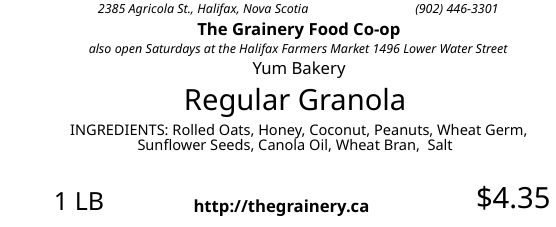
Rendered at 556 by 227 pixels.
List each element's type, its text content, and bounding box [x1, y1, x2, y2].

table_cell $4.35 [415, 175, 550, 217]
table_cell 1 LB [47, 175, 147, 217]
table_cell http://thegrainery.ca [147, 175, 415, 217]
table_cell Yum Bakery Regular Granola INGREDIENTS: Rolled Oats, Honey, Coconut, Peanuts, Wheat Germ, Sunflower Seeds, Canola Oil, Wheat Bran, Salt [47, 57, 550, 175]
table_header 2385 Agricola St., Halifax, Nova Scotia (902) 446-3301 The Grainery Food Co-op also open Saturdays at the Halifax Farmers Market 1496 Lower Water Street [47, 0, 550, 57]
